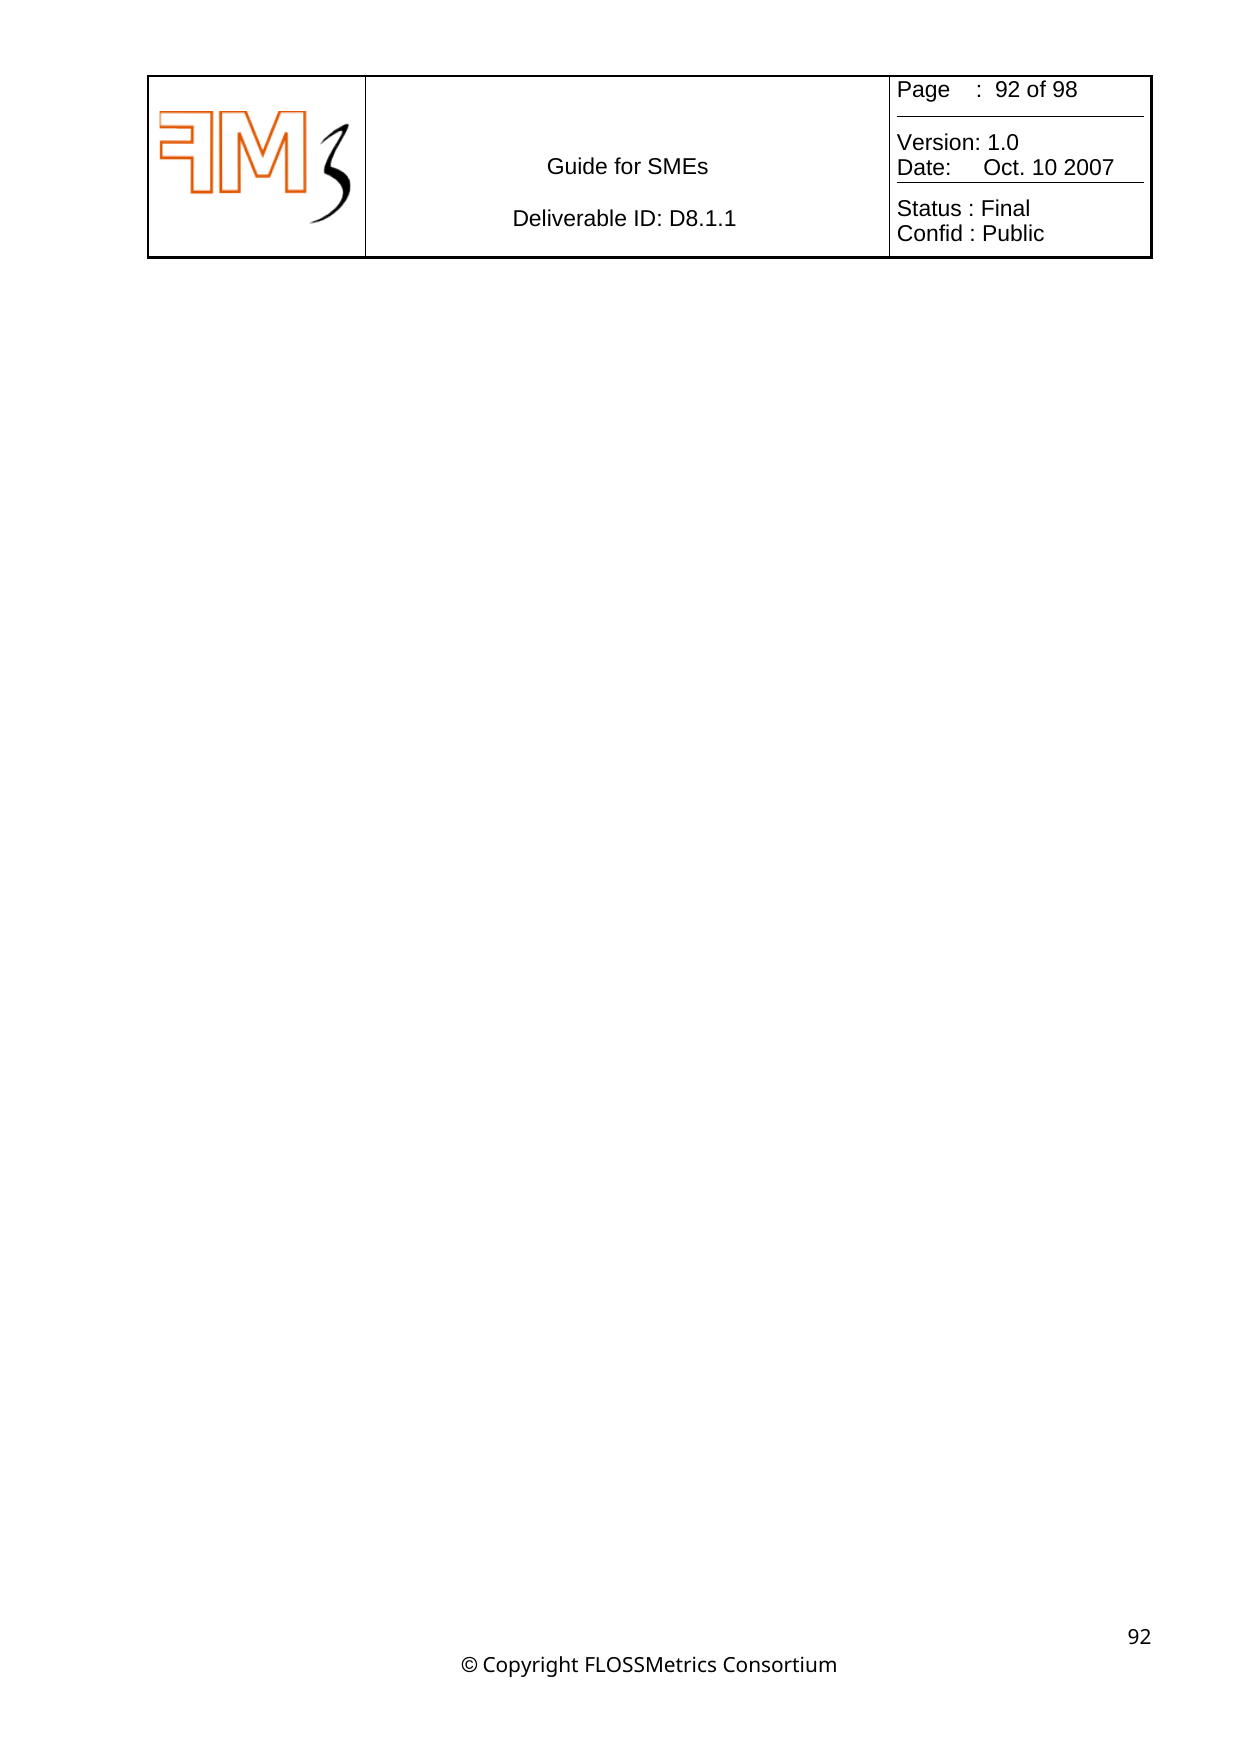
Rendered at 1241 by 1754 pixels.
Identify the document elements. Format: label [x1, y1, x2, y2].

picture [159, 111, 351, 224]
